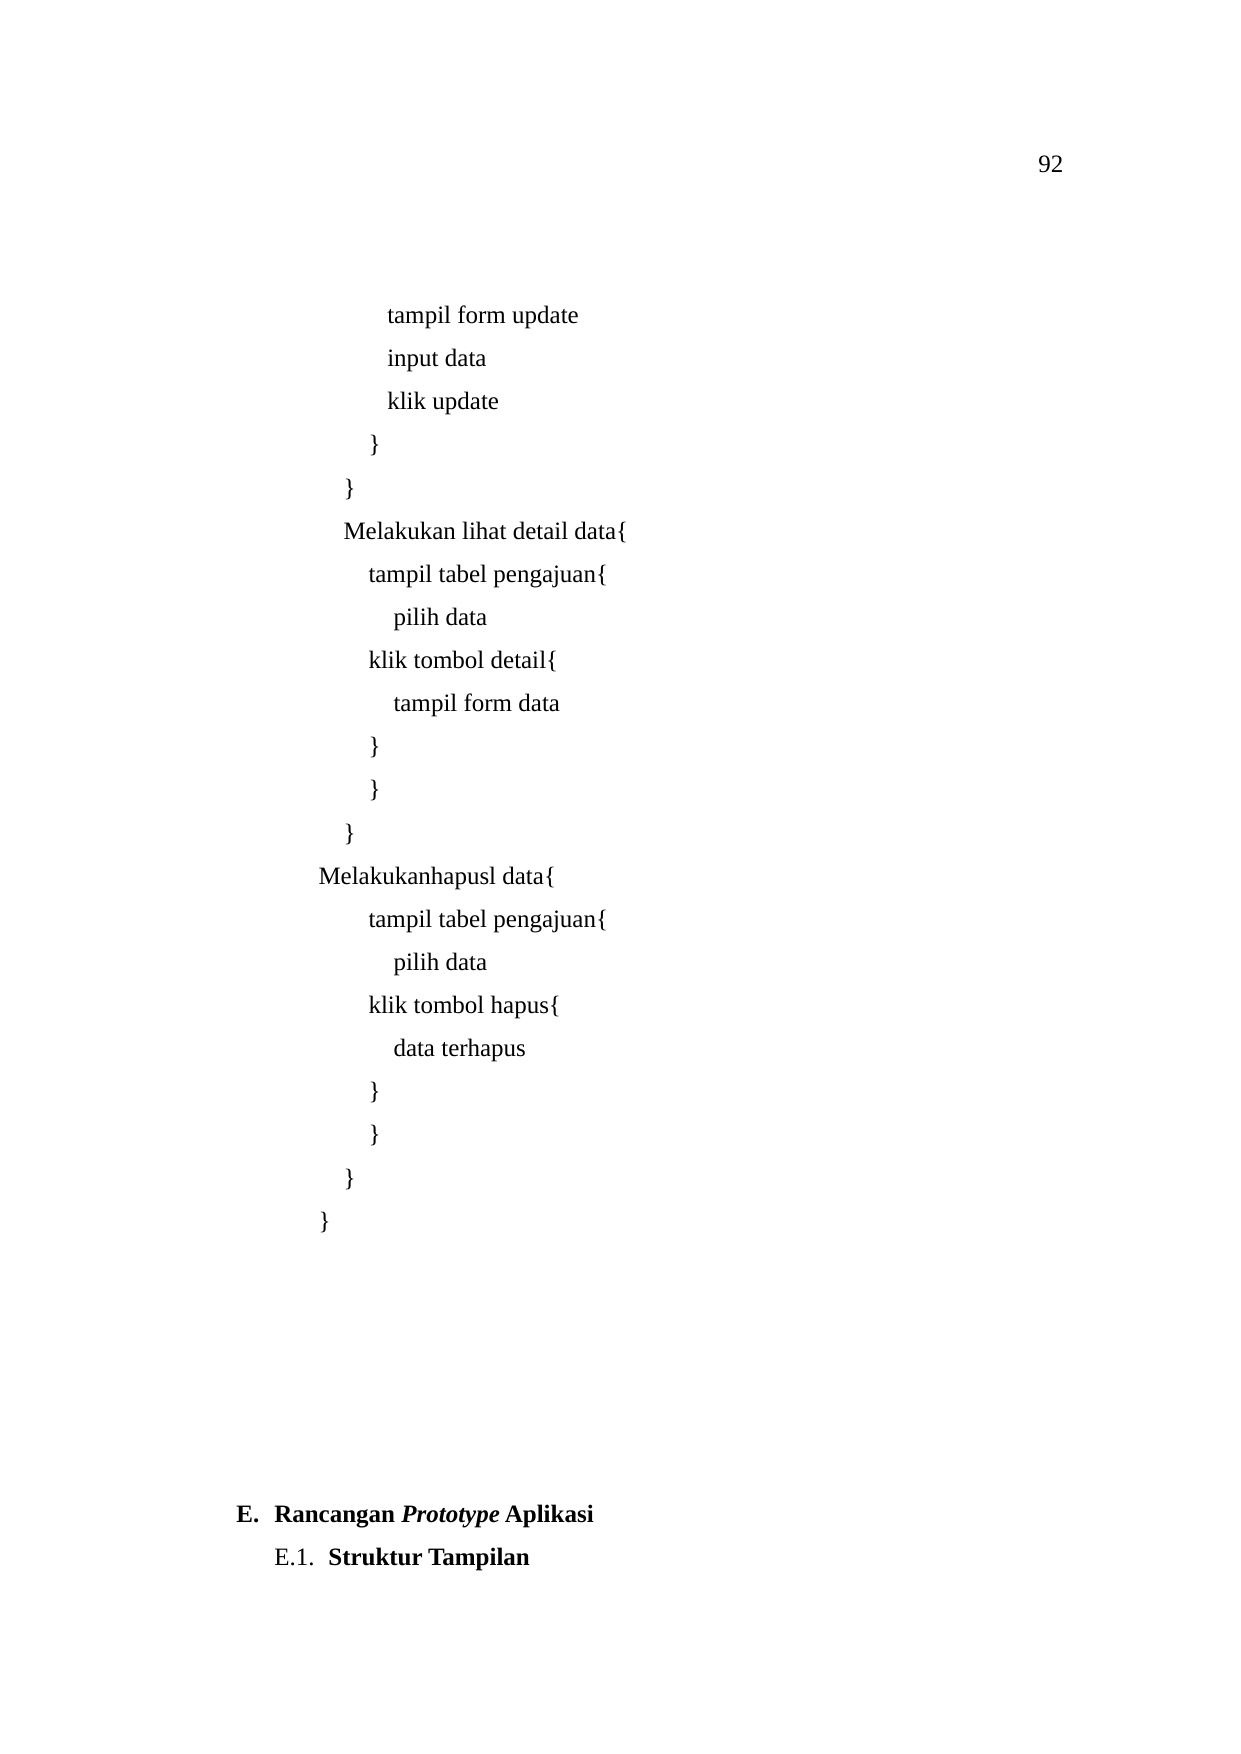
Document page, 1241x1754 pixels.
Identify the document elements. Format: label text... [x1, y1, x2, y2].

list Struktur Tampilan [274, 1542, 1063, 1571]
list Rancangan Prototype Aplikasi [236, 1499, 1063, 1528]
table_header tampil form update input data klik update } } Melakukan lihat detail data{ tampil tabel pengajuan{ pilih data klik tombol detail{ tampil form data } } } Melakukanhapusl data{ tampil tabel pengajuan{ pilih data klik tombol hapus{ data terhapus } } } } [313, 294, 1063, 1240]
